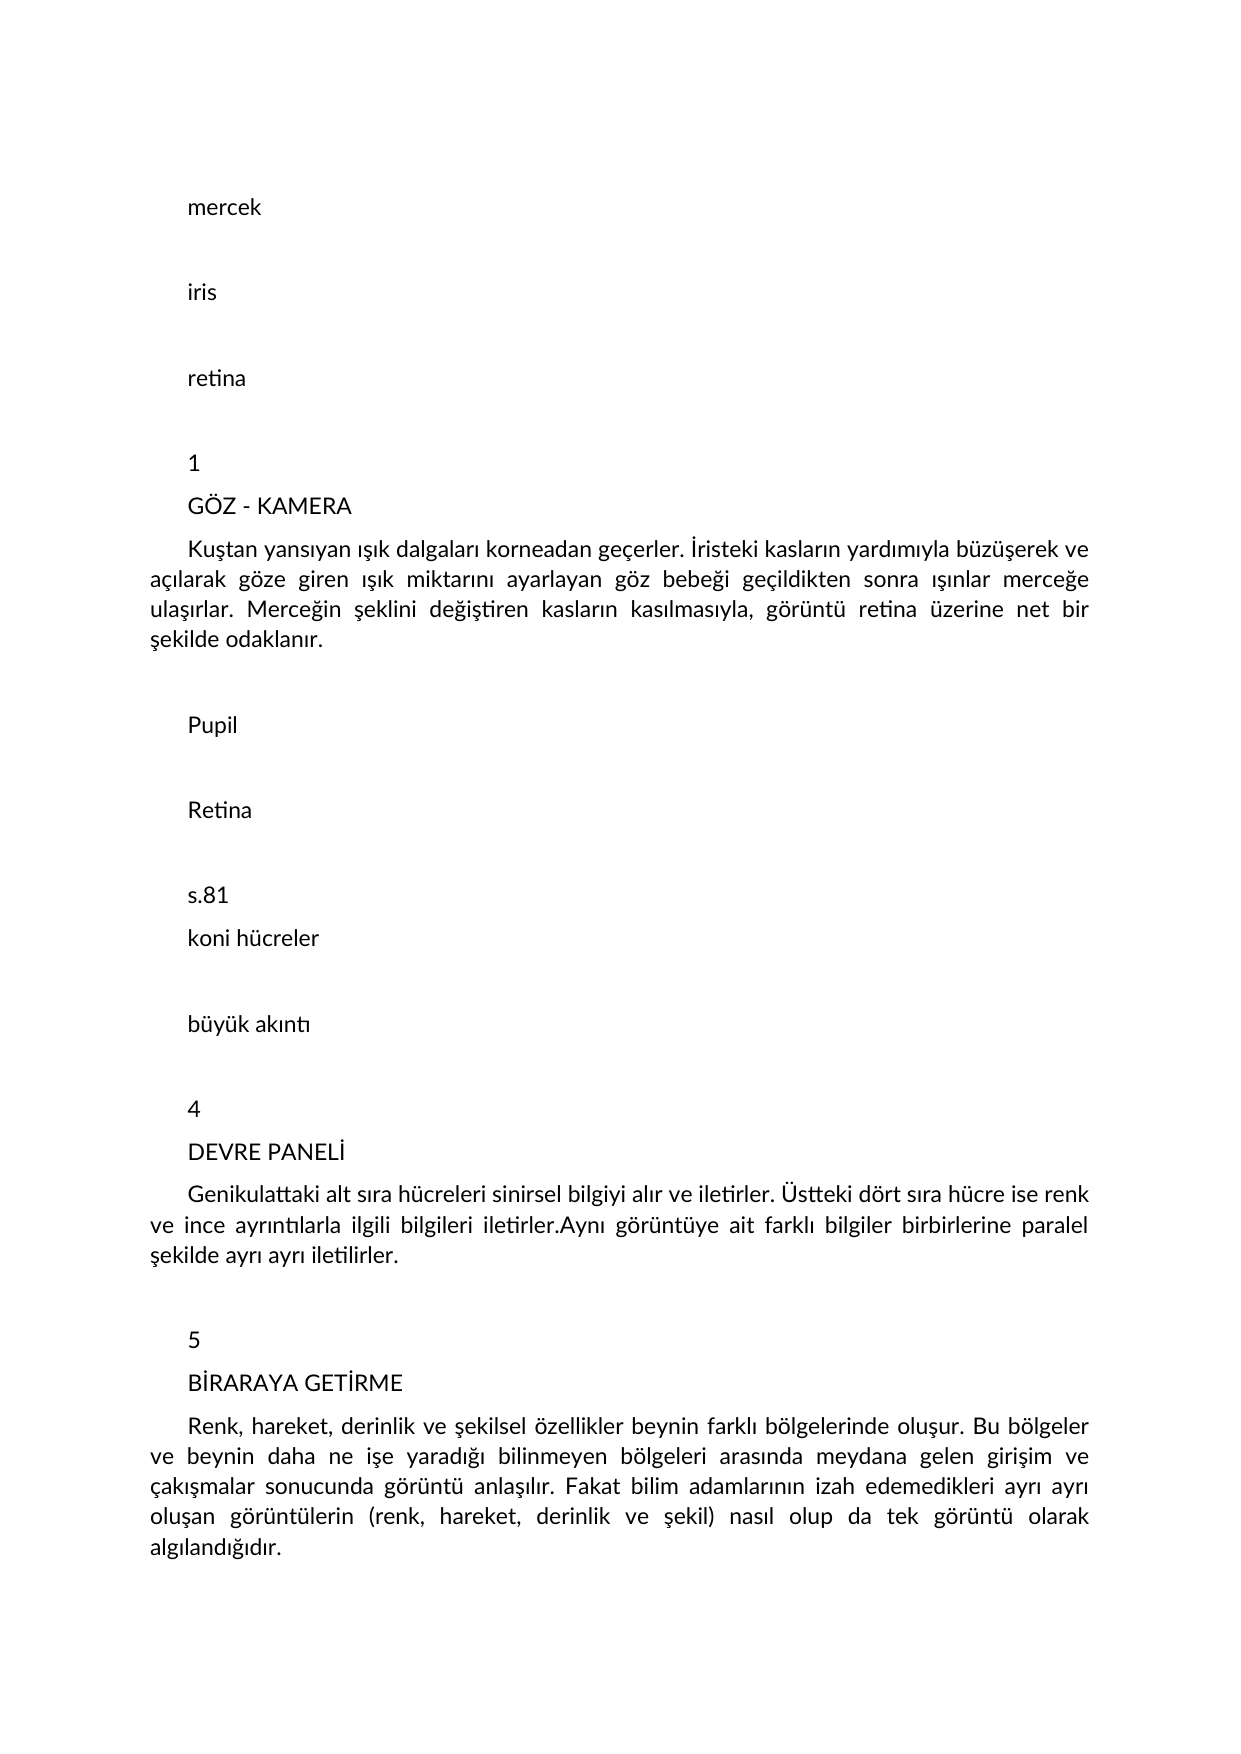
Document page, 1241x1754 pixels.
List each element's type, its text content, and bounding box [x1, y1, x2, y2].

text 4 [150, 1095, 1090, 1122]
text Retina [150, 796, 1090, 823]
text koni hücreler [150, 924, 1090, 951]
text Renk, hareket, derinlik ve şekilsel özellikler beynin farklı bölgelerinde oluşur. Bu bölgeler ve beynin daha ne işe yaradığı bilinmeyen bölgeleri arasında meydana gelen girişim ve çakışmalar sonucunda görüntü anlaşılır. Fakat bilim adamlarının izah edemedikleri ayrı ayrı oluşan görüntülerin (renk, hareket, derinlik ve şekil) nasıl olup da tek görüntü olarak algılandığıdır. [150, 1411, 1090, 1560]
text mercek [150, 193, 1090, 220]
text 1 [150, 449, 1090, 476]
text Pupil [150, 710, 1090, 738]
text DEVRE PANELİ [150, 1137, 1090, 1165]
text büyük akıntı [150, 1009, 1090, 1037]
text 5 [150, 1326, 1090, 1353]
text s.81 [150, 881, 1090, 909]
text BİRARAYA GETİRME [150, 1369, 1090, 1396]
text retina [150, 363, 1090, 391]
text iris [150, 278, 1090, 306]
text GÖZ - KAMERA [150, 492, 1090, 519]
text Kuştan yansıyan ışık dalgaları korneadan geçerler. İristeki kasların yardımıyla büzüşerek ve açılarak göze giren ışık miktarını ayarlayan göz bebeği geçildikten sonra ışınlar merceğe ulaşırlar. Merceğin şeklini değiştiren kasların kasılmasıyla, görüntü retina üzerine net bir şekilde odaklanır. [150, 534, 1090, 652]
text Genikulattaki alt sıra hücreleri sinirsel bilgiyi alır ve iletirler. Üstteki dört sıra hücre ise renk ve ince ayrıntılarla ilgili bilgileri iletirler.Aynı görüntüye ait farklı bilgiler birbirlerine paralel şekilde ayrı ayrı iletilirler. [150, 1180, 1090, 1268]
